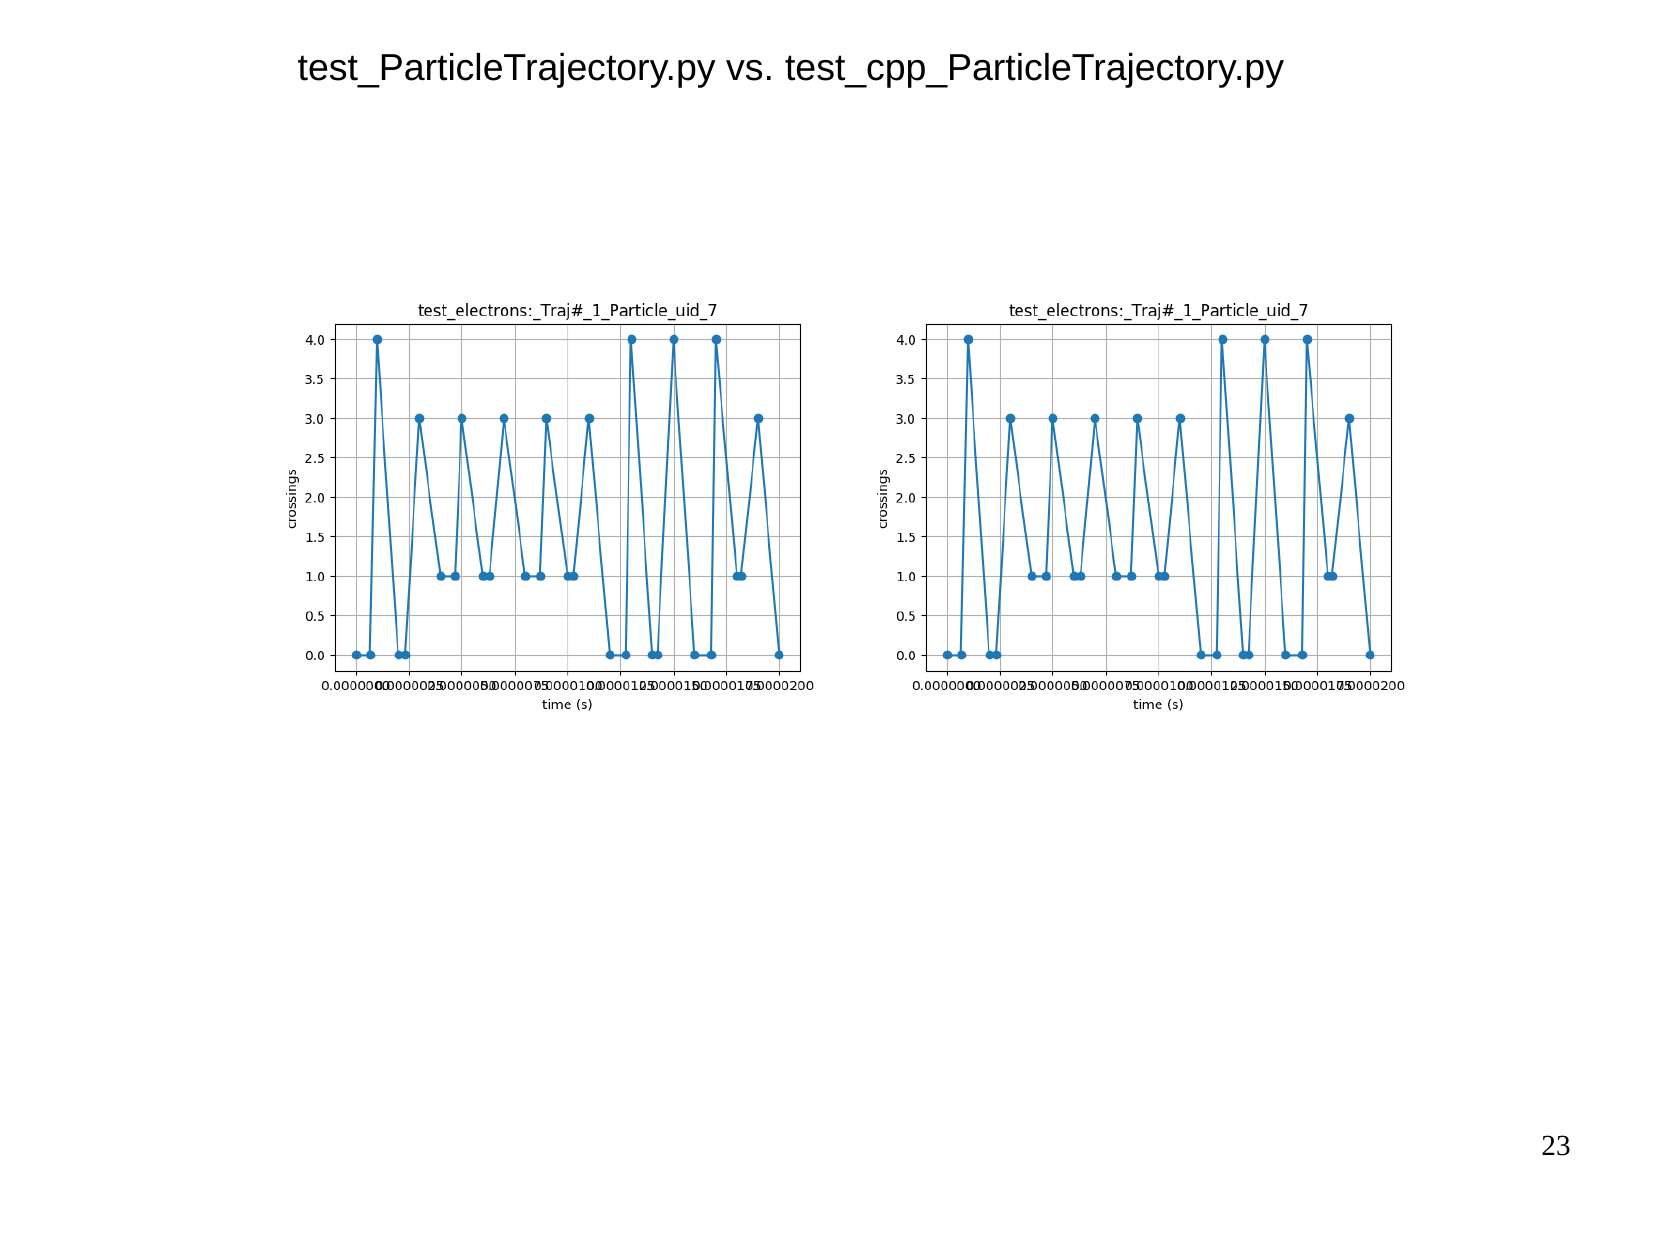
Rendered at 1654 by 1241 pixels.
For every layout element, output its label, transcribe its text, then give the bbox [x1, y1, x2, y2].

picture [259, 269, 1451, 721]
text_box test_ParticleTrajectory.py vs. test_cpp_ParticleTrajectory.py [282, 38, 1376, 96]
